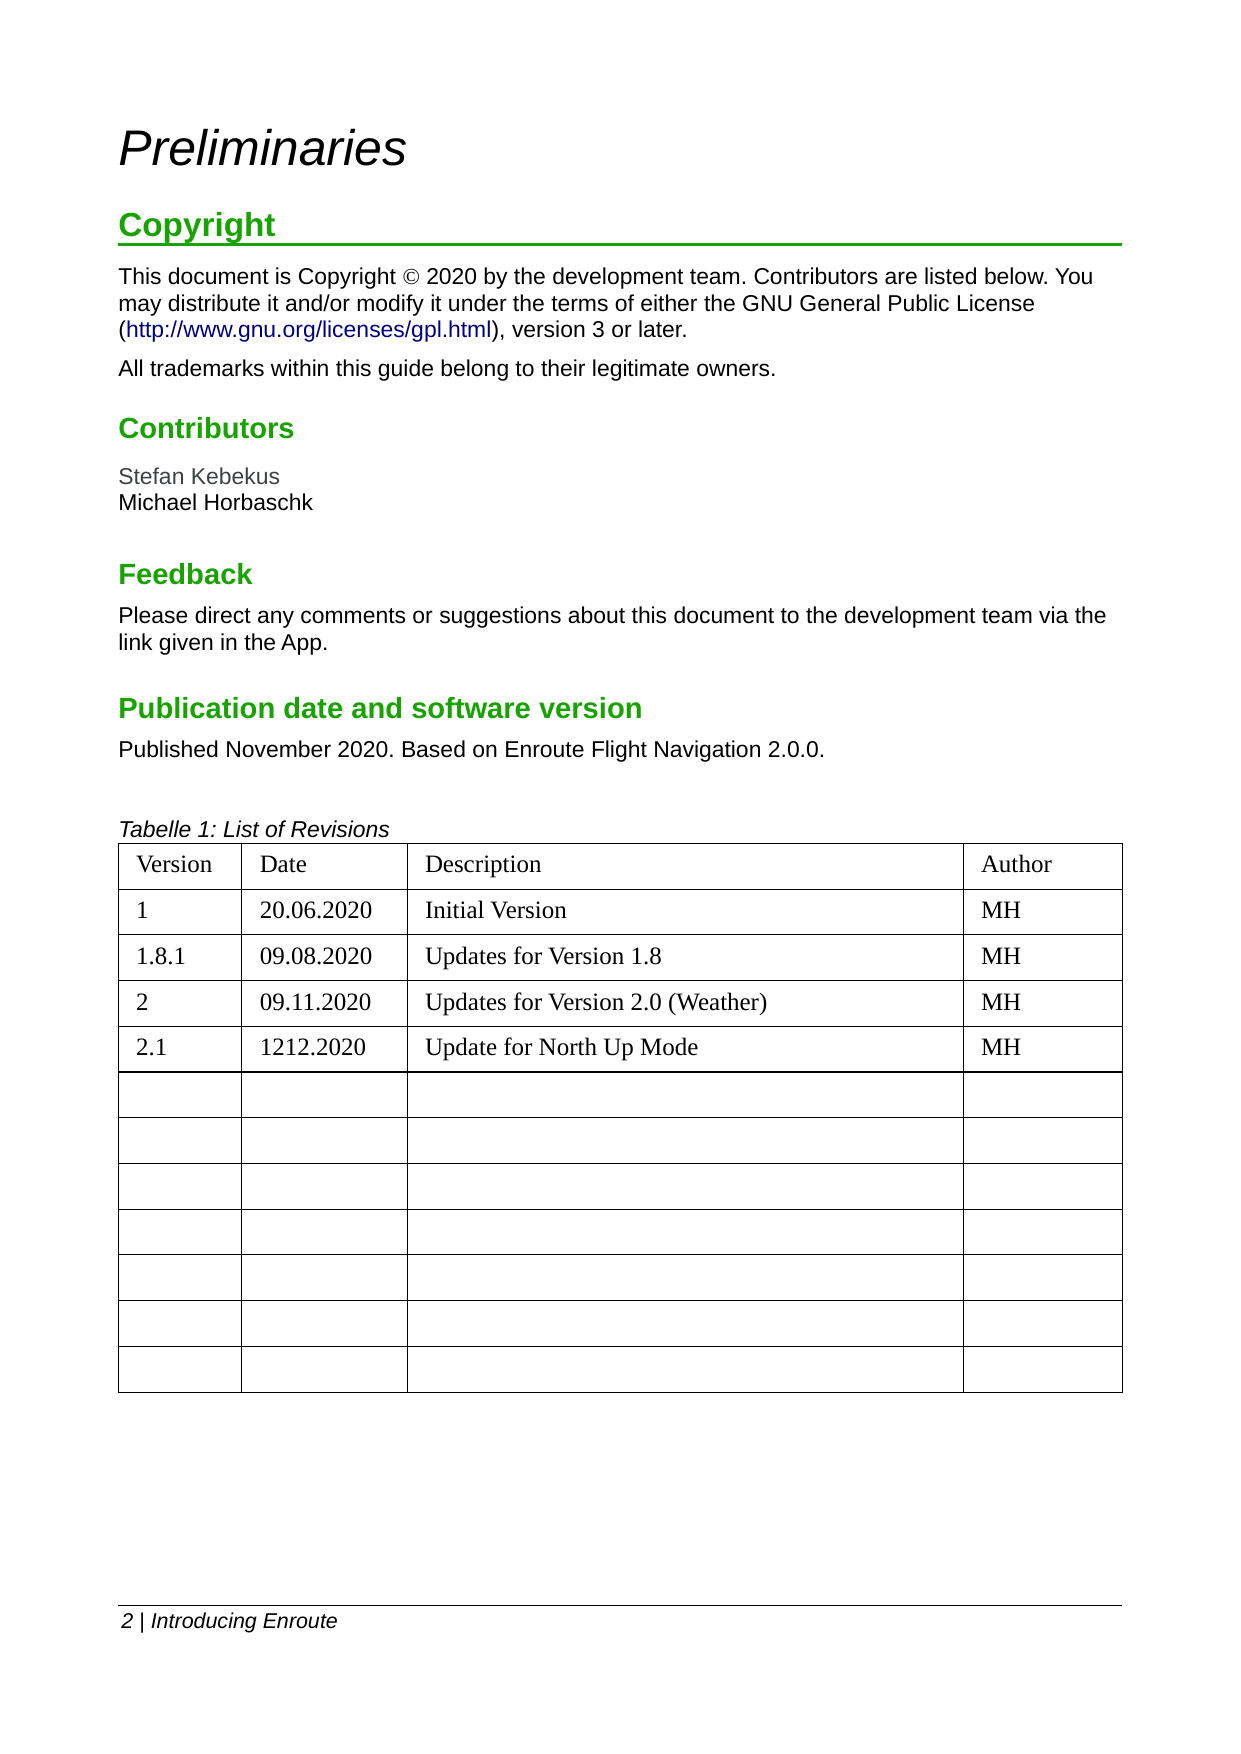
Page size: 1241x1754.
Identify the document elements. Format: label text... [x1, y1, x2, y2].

table_cell 09.08.2020 [242, 935, 407, 980]
table_header Stefan Kebekus [118, 463, 458, 489]
table_cell [964, 1073, 1122, 1117]
table_cell Updates for Version 2.0 (Weather) [408, 981, 963, 1026]
table_cell Initial Version [408, 890, 963, 934]
table_cell [242, 1073, 407, 1117]
table_cell [119, 1118, 241, 1163]
table_cell [964, 1118, 1122, 1163]
table_header [458, 463, 789, 489]
table_cell [964, 1255, 1122, 1300]
table_cell [119, 1347, 241, 1392]
table_header Description [408, 844, 963, 888]
table_cell [408, 1301, 963, 1346]
table_cell [242, 1255, 407, 1300]
table_cell [119, 1301, 241, 1346]
table_cell Update for North Up Mode [408, 1027, 963, 1071]
table_header [789, 463, 1122, 489]
table_cell 1212.2020 [242, 1027, 407, 1071]
table_cell [242, 1164, 407, 1209]
table_cell [408, 1210, 963, 1254]
subtitle Publication date and software version [118, 691, 1122, 724]
table_cell MH [964, 890, 1122, 934]
table_cell [964, 1347, 1122, 1392]
table_cell [408, 1118, 963, 1163]
subtitle Preliminaries [118, 118, 1122, 176]
table_header Version [119, 844, 241, 888]
table_cell [242, 1118, 407, 1163]
table_cell [789, 489, 1122, 521]
table_cell MH [964, 935, 1122, 980]
table_cell 1 [119, 890, 241, 934]
subtitle This document is Copyright © 2020 by the development team. Contributors are listed below. You may distribute it and/or modify it under the terms of either the GNU General Public License (http://www.gnu.org/licenses/gpl.html), version 3 or later. [118, 263, 1122, 342]
table_cell [242, 1301, 407, 1346]
table_cell [458, 489, 789, 521]
table_cell 09.11.2020 [242, 981, 407, 1026]
subtitle Contributors [118, 412, 1122, 445]
table_cell [119, 1073, 241, 1117]
table_cell [964, 1164, 1122, 1209]
subtitle Published November 2020. Based on Enroute Flight Navigation 2.0.0. [118, 736, 1122, 763]
table_cell [964, 1301, 1122, 1346]
table_cell MH [964, 1027, 1122, 1071]
table_cell [408, 1073, 963, 1117]
text Tabelle 1: List of Revisions [118, 816, 1122, 843]
table_cell [242, 1347, 407, 1392]
subtitle Copyright [118, 205, 1122, 243]
table_cell 20.06.2020 [242, 890, 407, 934]
table_cell [964, 1210, 1122, 1254]
subtitle Feedback [118, 557, 1122, 590]
table_cell [408, 1347, 963, 1392]
table_cell [119, 1255, 241, 1300]
table_cell [242, 1210, 407, 1254]
table_header Author [964, 844, 1122, 888]
table_cell [408, 1164, 963, 1209]
table_cell Michael Horbaschk [118, 489, 458, 521]
table_cell [119, 1210, 241, 1254]
table_cell MH [964, 981, 1122, 1026]
table_cell 2.1 [119, 1027, 241, 1071]
table_cell 1.8.1 [119, 935, 241, 980]
table_cell [408, 1255, 963, 1300]
subtitle All trademarks within this guide belong to their legitimate owners. [118, 355, 1122, 381]
table_cell [119, 1164, 241, 1209]
table_cell Updates for Version 1.8 [408, 935, 963, 980]
table_cell 2 [119, 981, 241, 1026]
table_header Date [242, 844, 407, 888]
subtitle Please direct any comments or suggestions about this document to the development team via the link given in the App. [118, 602, 1122, 655]
